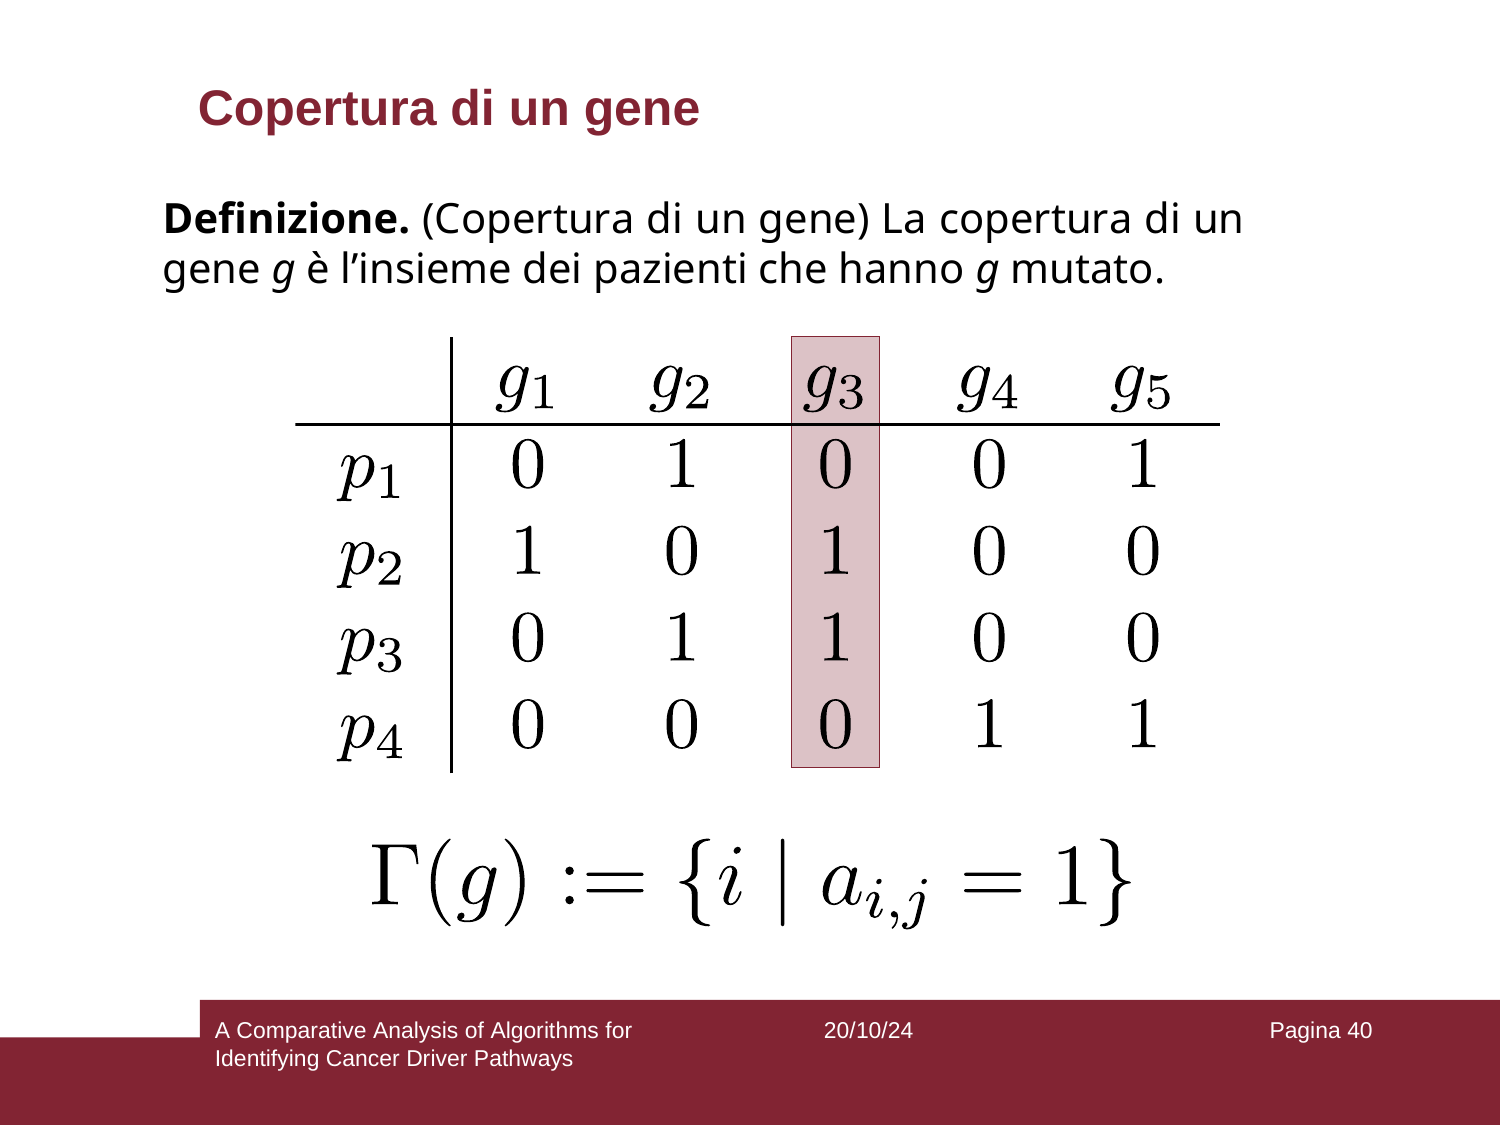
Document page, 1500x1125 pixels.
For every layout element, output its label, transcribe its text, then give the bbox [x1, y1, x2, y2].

text_box Definizione. (Copertura di un gene) La copertura di un gene g è l’insieme dei pazienti che hanno g mutato. [147, 184, 1359, 350]
text_box Pagina <number> [1074, 1008, 1388, 1084]
picture [295, 350, 1241, 780]
title Copertura di un gene [183, 67, 1400, 150]
text_box 20/10/24 [712, 1008, 1026, 1084]
picture [372, 838, 1131, 930]
text_box A Comparative Analysis of Algorithms for Identifying Cancer Driver Pathways [199, 1008, 676, 1084]
